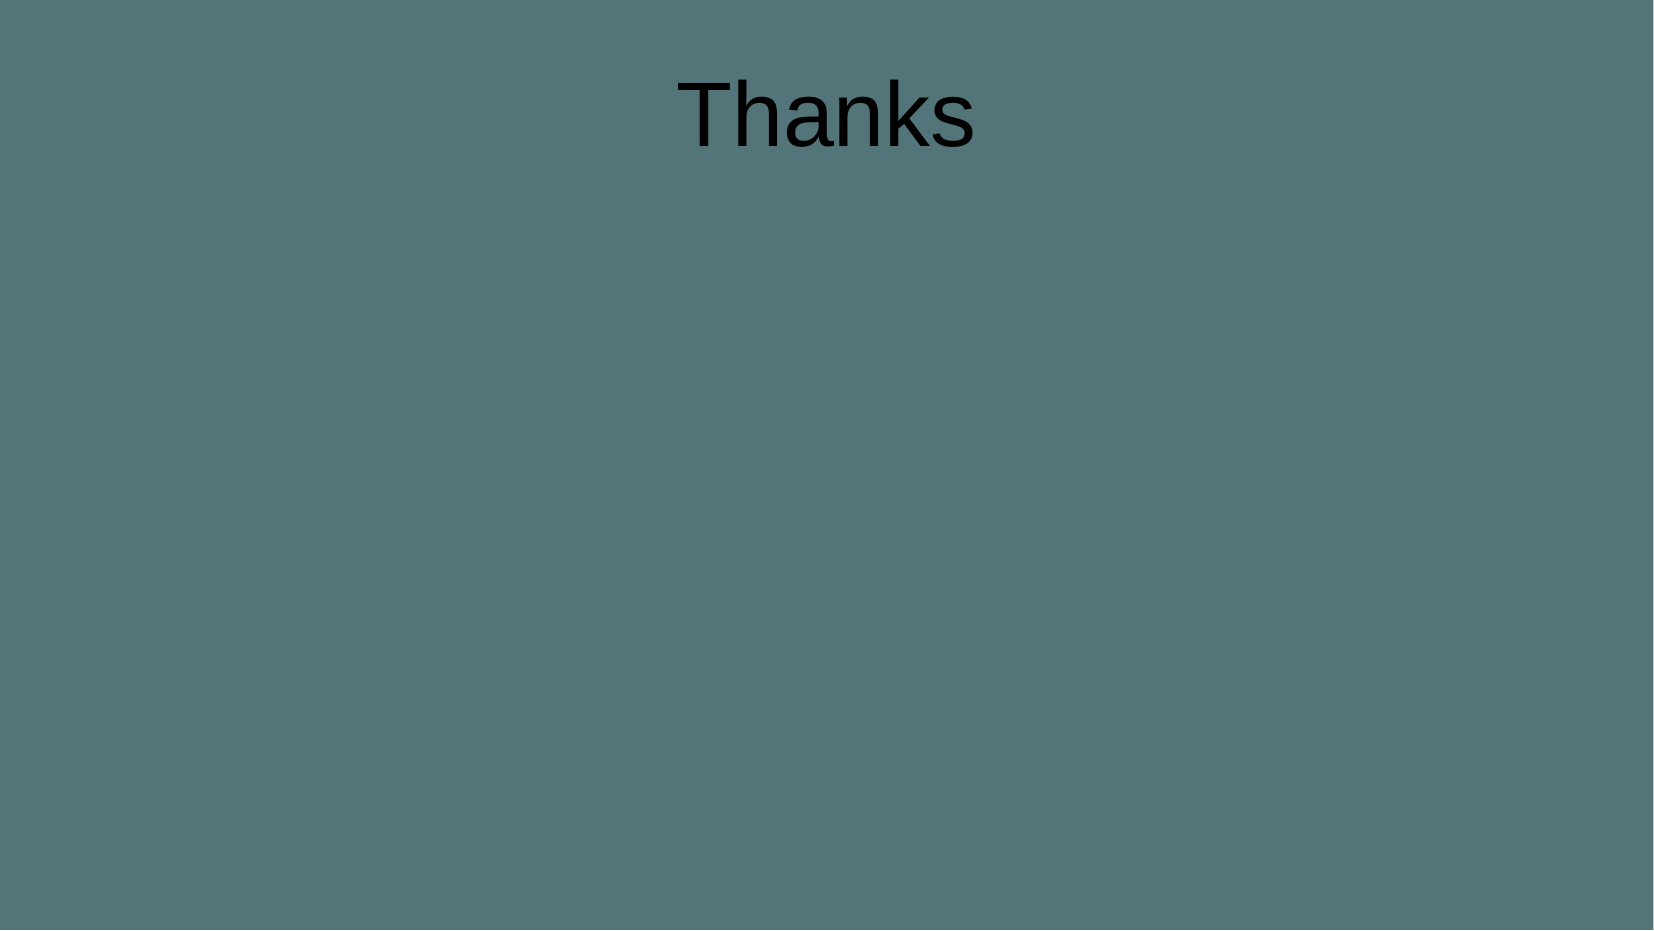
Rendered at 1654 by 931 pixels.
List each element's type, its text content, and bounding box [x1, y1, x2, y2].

title Thanks [82, 37, 1571, 193]
